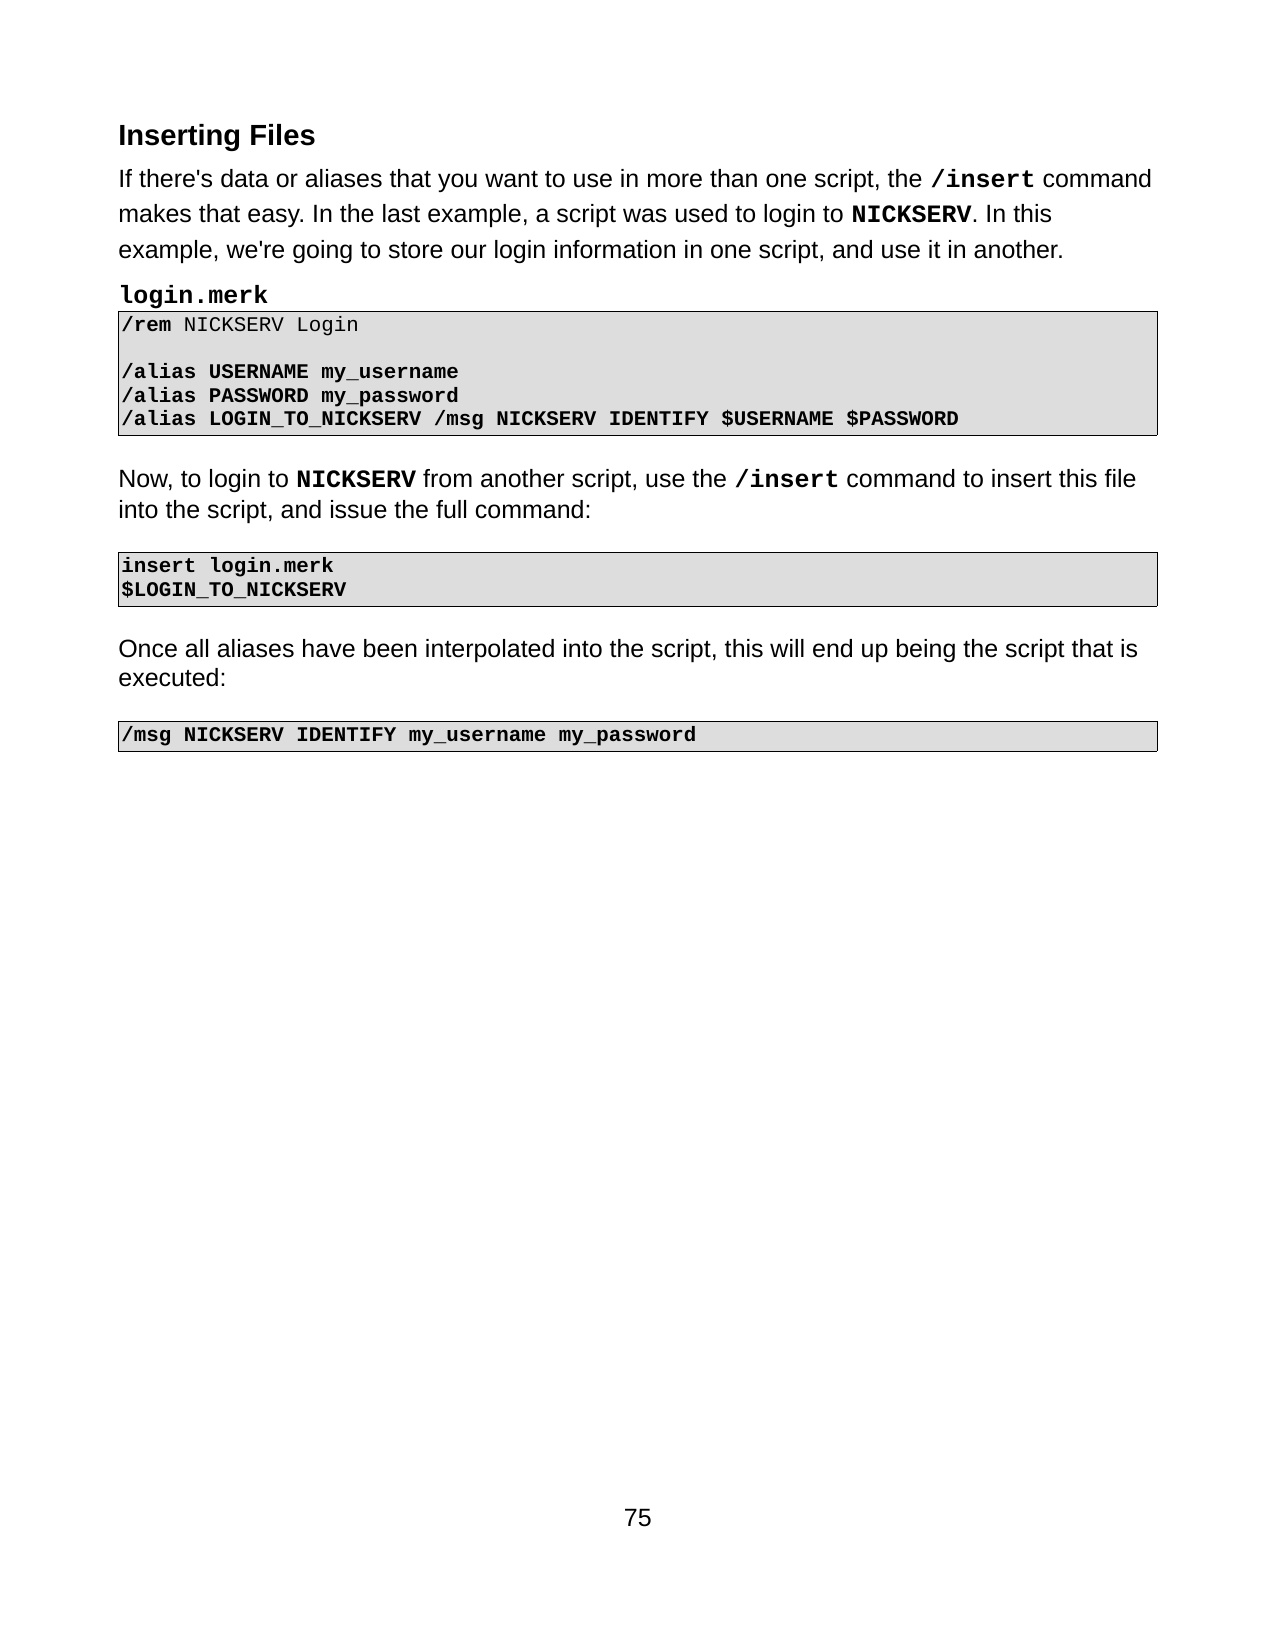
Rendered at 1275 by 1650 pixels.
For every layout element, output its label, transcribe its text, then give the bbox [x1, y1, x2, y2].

subtitle Inserting Files [118, 118, 1157, 152]
table_header /msg NICKSERV IDENTIFY my_username my_password [119, 722, 1157, 751]
table_header insert login.merk $LOGIN_TO_NICKSERV [119, 553, 1157, 606]
table_header /rem NICKSERV Login /alias USERNAME my_username /alias PASSWORD my_password /alias LOGIN_TO_NICKSERV /msg NICKSERV IDENTIFY $USERNAME $PASSWORD [119, 312, 1157, 435]
text login.merk [118, 282, 1157, 311]
text If there's data or aliases that you want to use in more than one script, the /insert command makes that easy. In the last example, a script was used to login to NICKSERV. In this example, we're going to store our login information in one script, and use it in another. [118, 164, 1157, 263]
text Now, to login to NICKSERV from another script, use the /insert command to insert this file into the script, and issue the full command: [118, 464, 1157, 523]
text Once all aliases have been interpolated into the script, this will end up being the script that is executed: [118, 634, 1157, 692]
